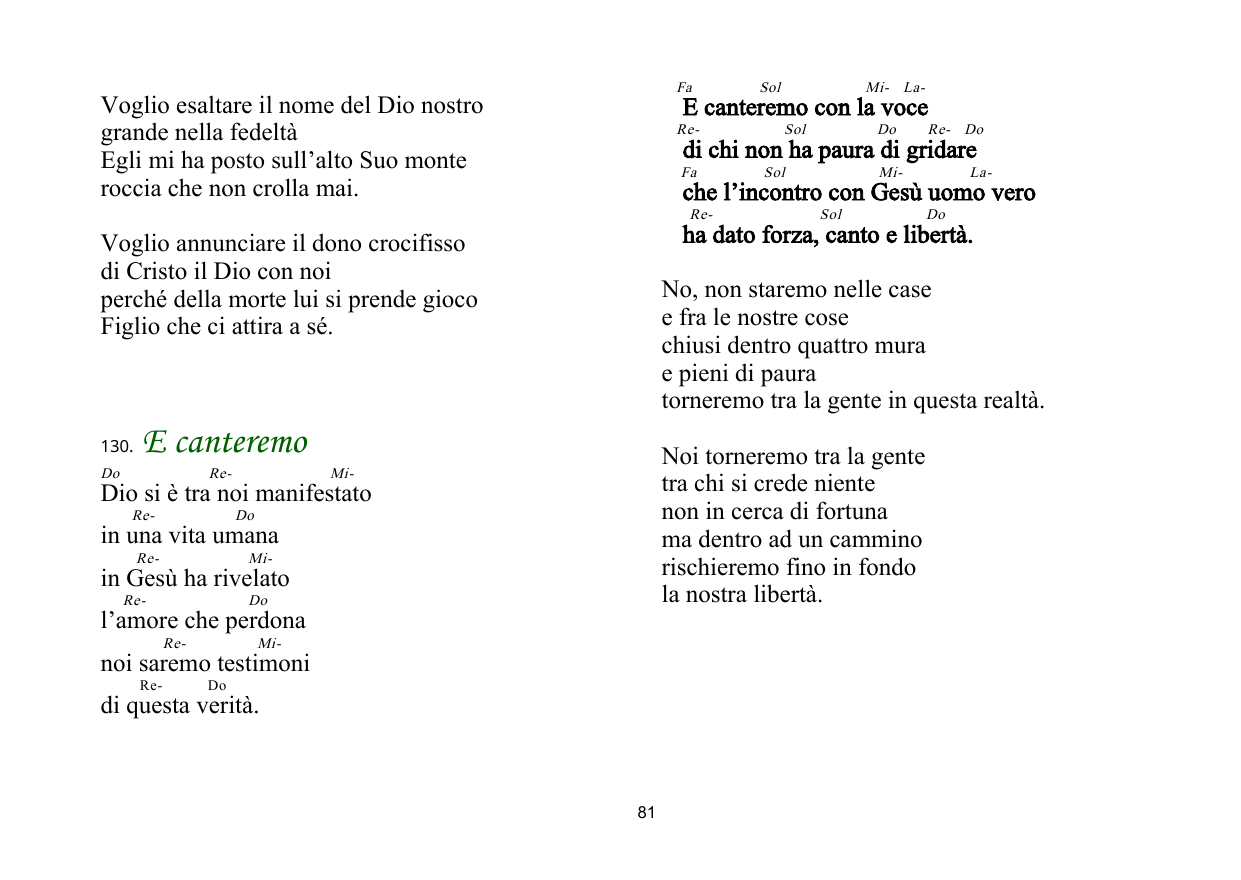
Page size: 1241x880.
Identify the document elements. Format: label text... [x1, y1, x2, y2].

text No, non staremo nelle case [661, 276, 1195, 303]
text in Gesù ha rivelato [100, 564, 634, 592]
text Re- Do [100, 507, 634, 522]
text e pieni di paura [661, 359, 1195, 386]
text Re- Do [100, 592, 634, 607]
text E canteremo con la voce [661, 93, 1195, 120]
text non in cerca di fortuna [661, 497, 1195, 525]
text chiusi dentro quattro mura [661, 331, 1195, 359]
text la nostra libertà. [661, 580, 1195, 608]
text ha dato forza, canto e libertà. [661, 220, 1195, 248]
text Egli mi ha posto sull’alto Suo monte [100, 146, 634, 174]
text roccia che non crolla mai. [100, 174, 634, 202]
text Dio si è tra noi manifestato [100, 479, 634, 507]
text perché della morte lui si prende gioco [100, 285, 634, 312]
text di chi non ha paura di gridare [661, 135, 1195, 163]
text Noi torneremo tra la gente [661, 442, 1195, 469]
text Re- Do [100, 677, 634, 692]
text torneremo tra la gente in questa realtà. [661, 386, 1195, 414]
text Re- Mi- [100, 634, 634, 649]
text Figlio che ci attira a sé. [100, 312, 634, 340]
text Voglio esaltare il nome del Dio nostro [100, 91, 634, 118]
text Fa Sol Mi- La- [661, 163, 1195, 178]
text Voglio annunciare il dono crocifisso [100, 229, 634, 257]
text 130. E canteremo [100, 423, 634, 464]
text Do Re- Mi- [100, 464, 634, 479]
text Fa Sol Mi- La- [661, 78, 1195, 93]
text Re- Mi- [100, 549, 634, 564]
text l’amore che perdona [100, 607, 634, 634]
text rischieremo fino in fondo [661, 553, 1195, 580]
text tra chi si crede niente [661, 469, 1195, 497]
text e fra le nostre cose [661, 303, 1195, 331]
text grande nella fedeltà [100, 118, 634, 146]
text Re- Sol Do [661, 205, 1195, 220]
text che l’incontro con Gesù uomo vero [661, 178, 1195, 205]
text in una vita umana [100, 522, 634, 549]
text noi saremo testimoni [100, 649, 634, 677]
text di questa verità. [100, 692, 634, 719]
text Re- Sol Do Re- Do [661, 120, 1195, 135]
text di Cristo il Dio con noi [100, 257, 634, 285]
text ma dentro ad un cammino [661, 525, 1195, 553]
